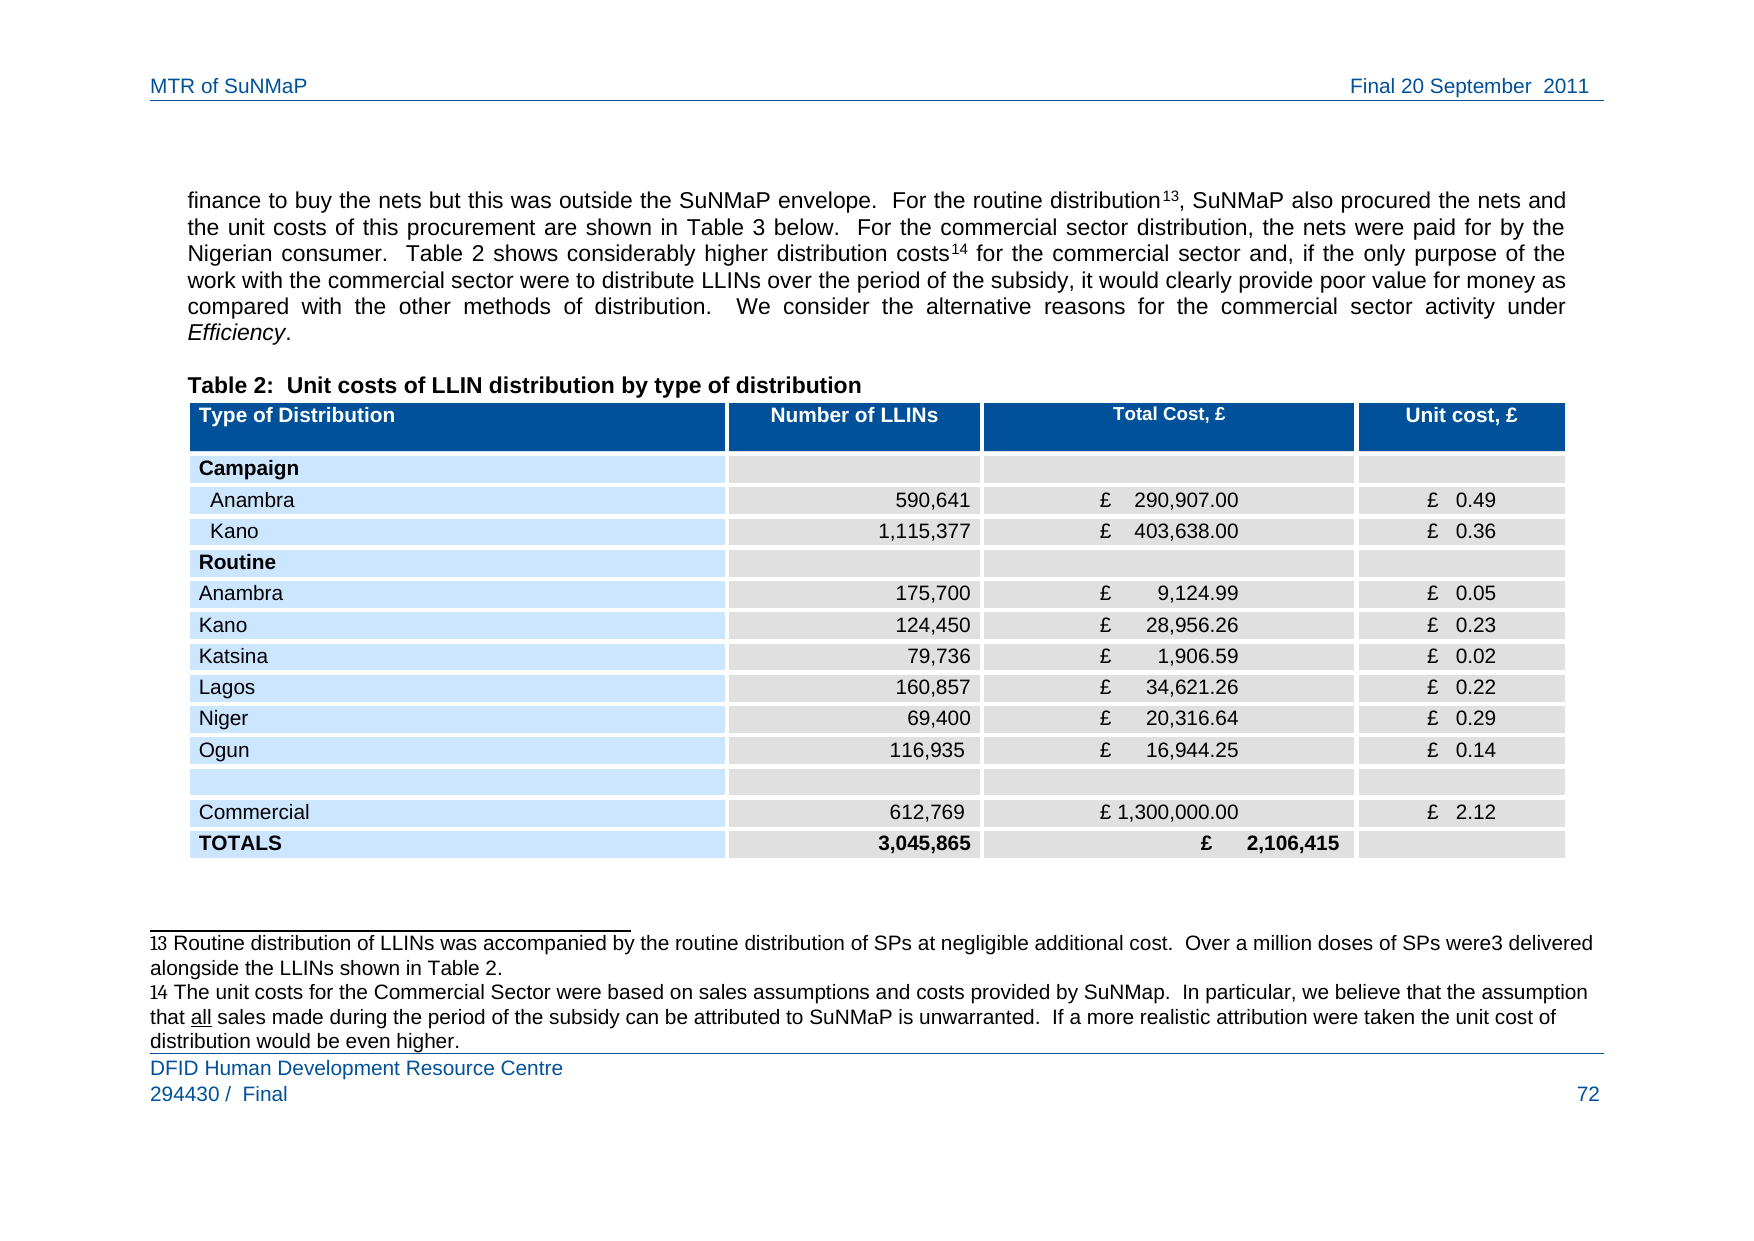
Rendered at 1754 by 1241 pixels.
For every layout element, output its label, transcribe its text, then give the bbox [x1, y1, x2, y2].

table_cell 590,641 [729, 487, 980, 514]
table_header Type of Distribution [190, 403, 725, 451]
table_cell £ 2,106,415 [984, 831, 1354, 858]
table_cell Kano [190, 519, 725, 545]
table_header Number of LLINs [729, 403, 980, 451]
table_cell [1359, 769, 1565, 795]
table_cell £ 0.05 [1359, 581, 1565, 608]
table_cell £ 403,638.00 [984, 519, 1354, 545]
table_cell [984, 550, 1354, 576]
table_cell £ 0.22 [1359, 675, 1565, 701]
table_cell [729, 456, 980, 483]
table_cell £ 0.14 [1359, 737, 1565, 764]
table_cell £ 0.23 [1359, 612, 1565, 639]
text Routine distribution of LLINs was accompanied by the routine distribution of SPs at negligible additional cost. Over a million doses of SPs were3 delivered alongside the LLINs shown in Table 2. [150, 931, 1604, 980]
table_cell £ 0.02 [1359, 644, 1565, 670]
table_cell Niger [190, 706, 725, 733]
table_cell 69,400 [729, 706, 980, 733]
table_cell Campaign [190, 456, 725, 483]
table_header Unit cost, £ [1359, 403, 1565, 451]
table_cell Anambra [190, 487, 725, 514]
table_cell Commercial [190, 800, 725, 826]
table_cell 175,700 [729, 581, 980, 608]
table_cell £ 0.29 [1359, 706, 1565, 733]
table_cell 124,450 [729, 612, 980, 639]
text Table 2: Unit costs of LLIN distribution by type of distribution [187, 372, 1567, 398]
table_cell £ 2.12 [1359, 800, 1565, 826]
table_cell [729, 769, 980, 795]
table_cell £ 0.36 [1359, 519, 1565, 545]
table_cell £ 20,316.64 [984, 706, 1354, 733]
table_cell [1359, 831, 1565, 858]
table_cell £ 290,907.00 [984, 487, 1354, 514]
table_cell TOTALS [190, 831, 725, 858]
table_cell 160,857 [729, 675, 980, 701]
text finance to buy the nets but this was outside the SuNMaP envelope. For the routine distribution, SuNMaP also procured the nets and the unit costs of this procurement are shown in Table 3 below. For the commercial sector distribution, the nets were paid for by the Nigerian consumer. Table 2 shows considerably higher distribution costs for the commercial sector and, if the only purpose of the work with the commercial sector were to distribute LLINs over the period of the subsidy, it would clearly provide poor value for money as compared with the other methods of distribution. We consider the alternative reasons for the commercial sector activity under Efficiency. [187, 187, 1567, 346]
table_cell Kano [190, 612, 725, 639]
table_cell [1359, 456, 1565, 483]
table_cell Routine [190, 550, 725, 576]
table_cell [984, 456, 1354, 483]
table_cell £ 9,124.99 [984, 581, 1354, 608]
table_cell Lagos [190, 675, 725, 701]
table_cell 1,115,377 [729, 519, 980, 545]
table_cell £ 16,944.25 [984, 737, 1354, 764]
table_cell [190, 769, 725, 795]
table_cell £ 0.49 [1359, 487, 1565, 514]
table_cell [984, 769, 1354, 795]
table_cell 79,736 [729, 644, 980, 670]
table_cell [729, 550, 980, 576]
table_cell 612,769 [729, 800, 980, 826]
table_cell £ 28,956.26 [984, 612, 1354, 639]
table_cell £ 34,621.26 [984, 675, 1354, 701]
table_cell [1359, 550, 1565, 576]
table_cell Katsina [190, 644, 725, 670]
table_cell £ 1,300,000.00 [984, 800, 1354, 826]
table_cell Ogun [190, 737, 725, 764]
table_cell £ 1,906.59 [984, 644, 1354, 670]
table_cell Anambra [190, 581, 725, 608]
text The unit costs for the Commercial Sector were based on sales assumptions and costs provided by SuNMap. In particular, we believe that the assumption that all sales made during the period of the subsidy can be attributed to SuNMaP is unwarranted. If a more realistic attribution were taken the unit cost of distribution would be even higher. [150, 980, 1604, 1053]
table_header Total Cost, £ [984, 403, 1354, 451]
table_cell 3,045,865 [729, 831, 980, 858]
table_cell 116,935 [729, 737, 980, 764]
